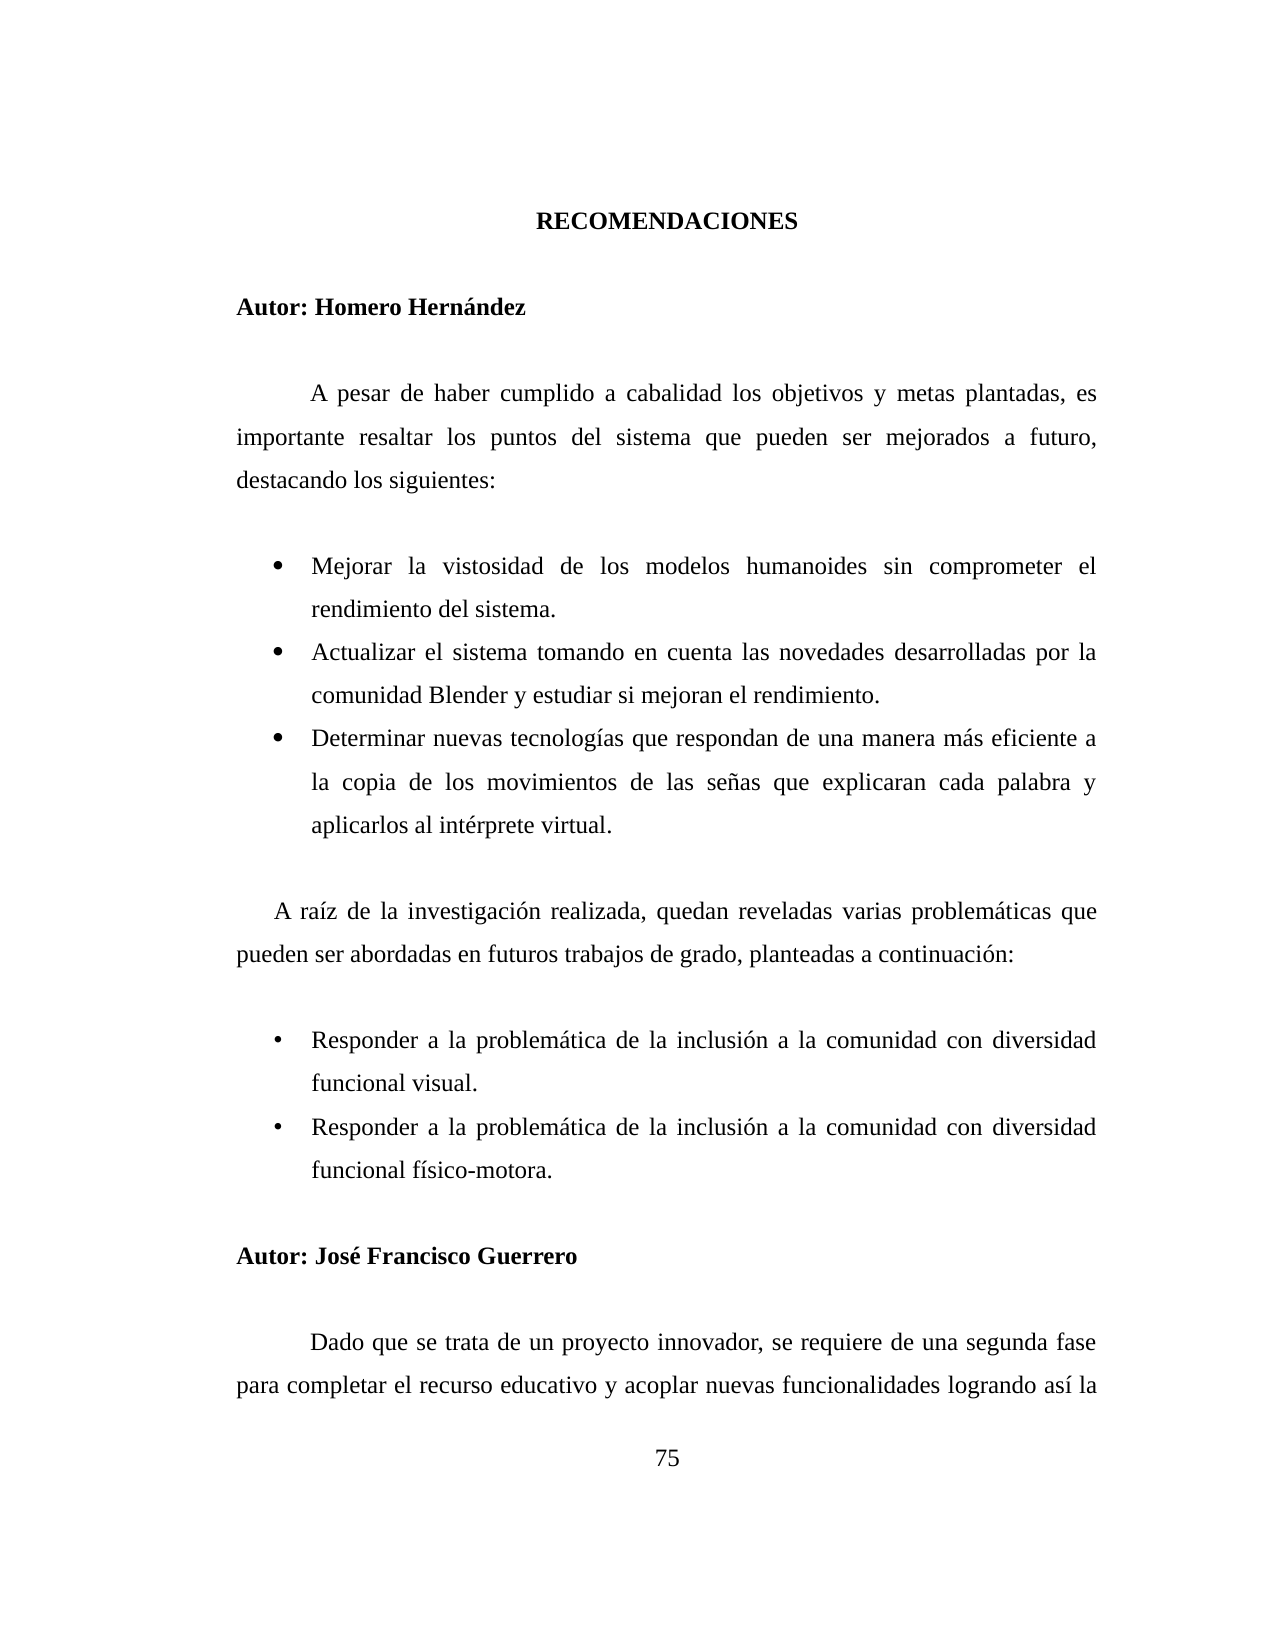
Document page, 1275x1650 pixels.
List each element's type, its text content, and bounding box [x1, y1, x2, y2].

list Actualizar el sistema tomando en cuenta las novedades desarrolladas por la comunidad Blender y estudiar si mejoran el rendimiento. [274, 637, 1098, 709]
text A raíz de la investigación realizada, quedan reveladas varias problemáticas que pueden ser abordadas en futuros trabajos de grado, planteadas a continuación: [236, 896, 1098, 968]
text Autor: José Francisco Guerrero [236, 1241, 1098, 1270]
text Dado que se trata de un proyecto innovador, se requiere de una segunda fase para completar el recurso educativo y acoplar nuevas funcionalidades logrando así la [236, 1327, 1098, 1399]
text Autor: Homero Hernández [236, 292, 1098, 321]
list Responder a la problemática de la inclusión a la comunidad con diversidad funcional visual. [274, 1025, 1098, 1097]
list Mejorar la vistosidad de los modelos humanoides sin comprometer el rendimiento del sistema. [274, 551, 1098, 623]
list Determinar nuevas tecnologías que respondan de una manera más eficiente a la copia de los movimientos de las señas que explicaran cada palabra y aplicarlos al intérprete virtual. [274, 723, 1098, 838]
list Responder a la problemática de la inclusión a la comunidad con diversidad funcional físico-motora. [274, 1112, 1098, 1183]
text A pesar de haber cumplido a cabalidad los objetivos y metas plantadas, es importante resaltar los puntos del sistema que pueden ser mejorados a futuro, destacando los siguientes: [236, 378, 1098, 493]
text RECOMENDACIONES [236, 206, 1098, 235]
